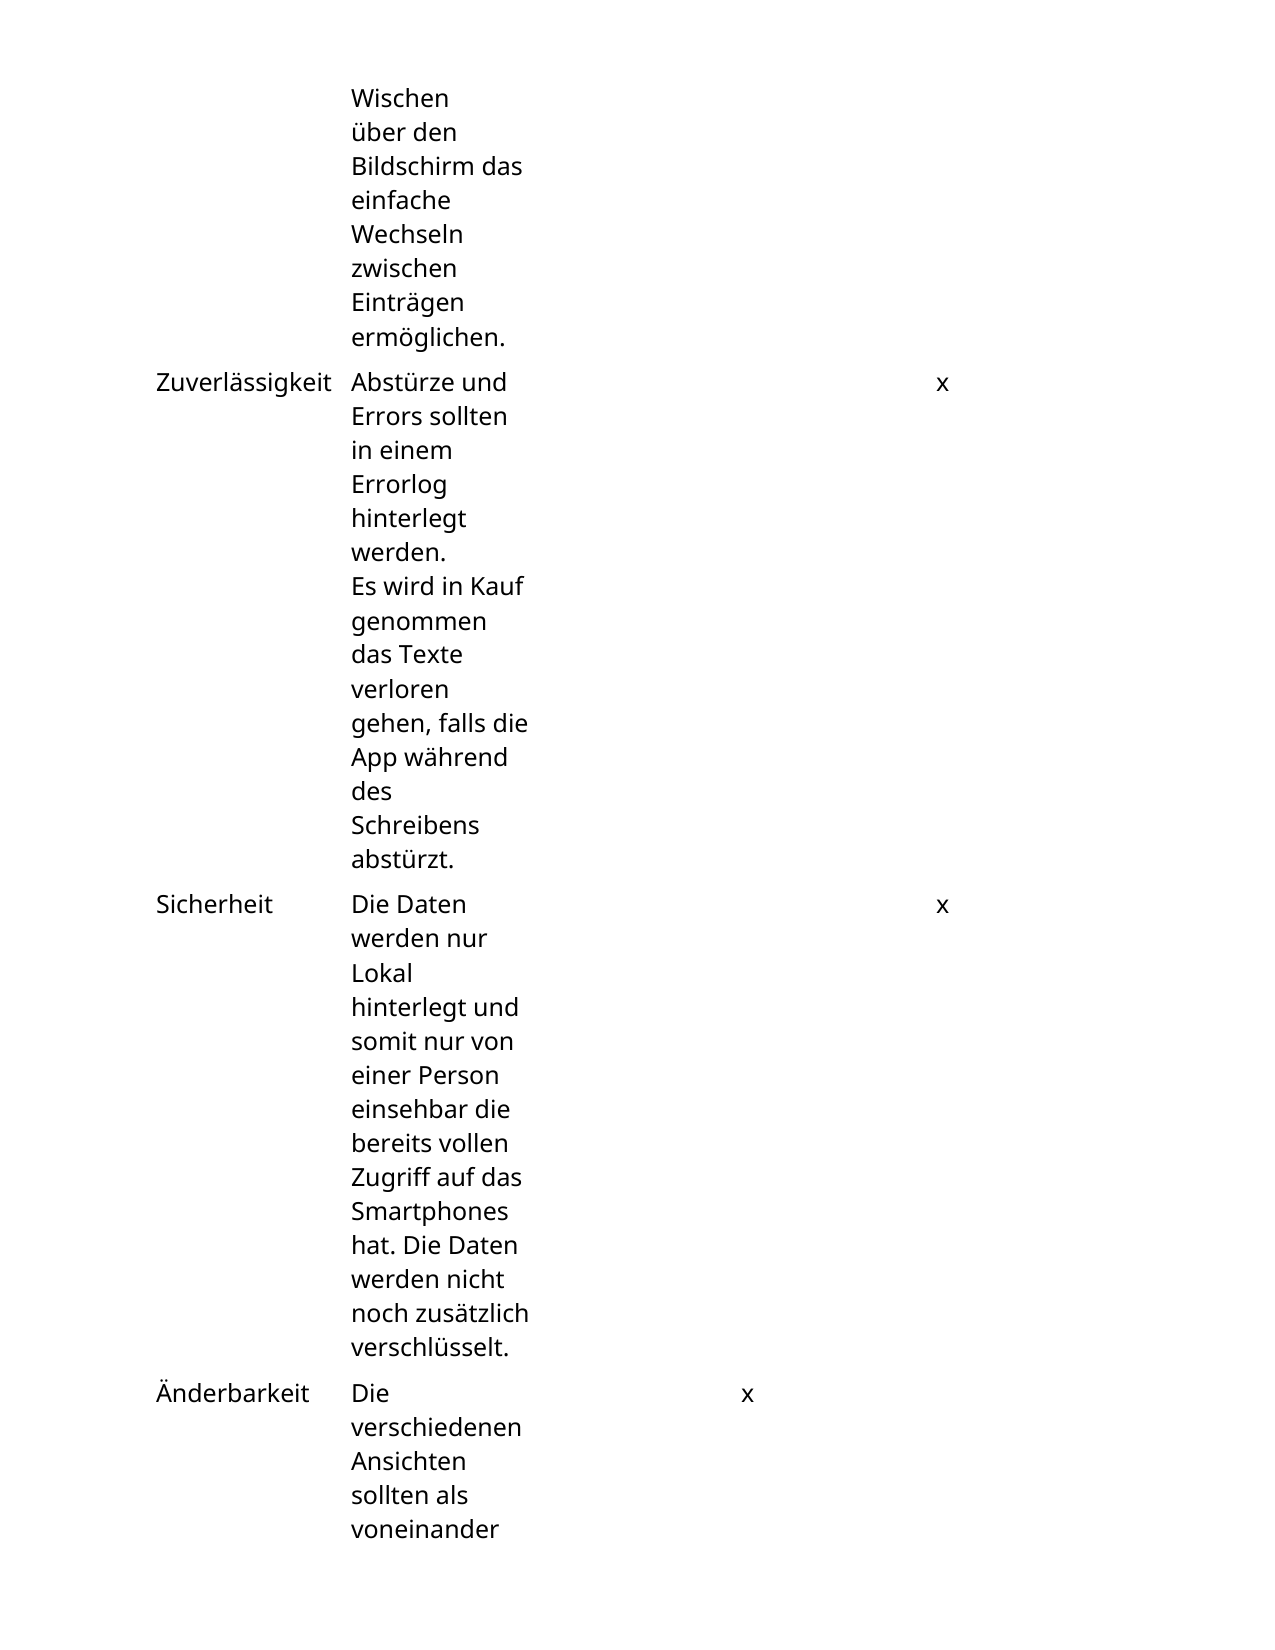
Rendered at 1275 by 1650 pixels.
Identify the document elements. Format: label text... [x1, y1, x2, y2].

table_cell Zuverlässigkeit [150, 359, 345, 881]
table_cell Die Daten werden nur Lokal hinterlegt und somit nur von einer Person einsehbar die bereits vollen Zugriff auf das Smartphones hat. Die Daten werden nicht noch zusätzlich verschlüsselt. [345, 881, 540, 1370]
table_cell [540, 359, 735, 881]
table_cell [540, 1370, 735, 1551]
table_cell Wischen über den Bildschirm das einfache Wechseln zwischen Einträgen ermöglichen. [345, 75, 540, 359]
table_cell Abstürze und Errors sollten in einem Errorlog hinterlegt werden. Es wird in Kauf genommen das Texte verloren gehen, falls die App während des Schreibens abstürzt. [345, 359, 540, 881]
table_cell [540, 881, 735, 1370]
table_cell x [930, 359, 1125, 881]
table_cell x [930, 881, 1125, 1370]
table_cell [930, 75, 1125, 359]
table_cell [735, 75, 930, 359]
table_cell [150, 75, 345, 359]
table_cell [540, 75, 735, 359]
table_cell Die verschiedenen Ansichten sollten als voneinander [345, 1370, 540, 1551]
table_cell Sicherheit [150, 881, 345, 1370]
table_cell Änderbarkeit [150, 1370, 345, 1551]
table_cell [735, 881, 930, 1370]
table_cell [930, 1370, 1125, 1551]
table_cell x [735, 1370, 930, 1551]
table_cell [735, 359, 930, 881]
